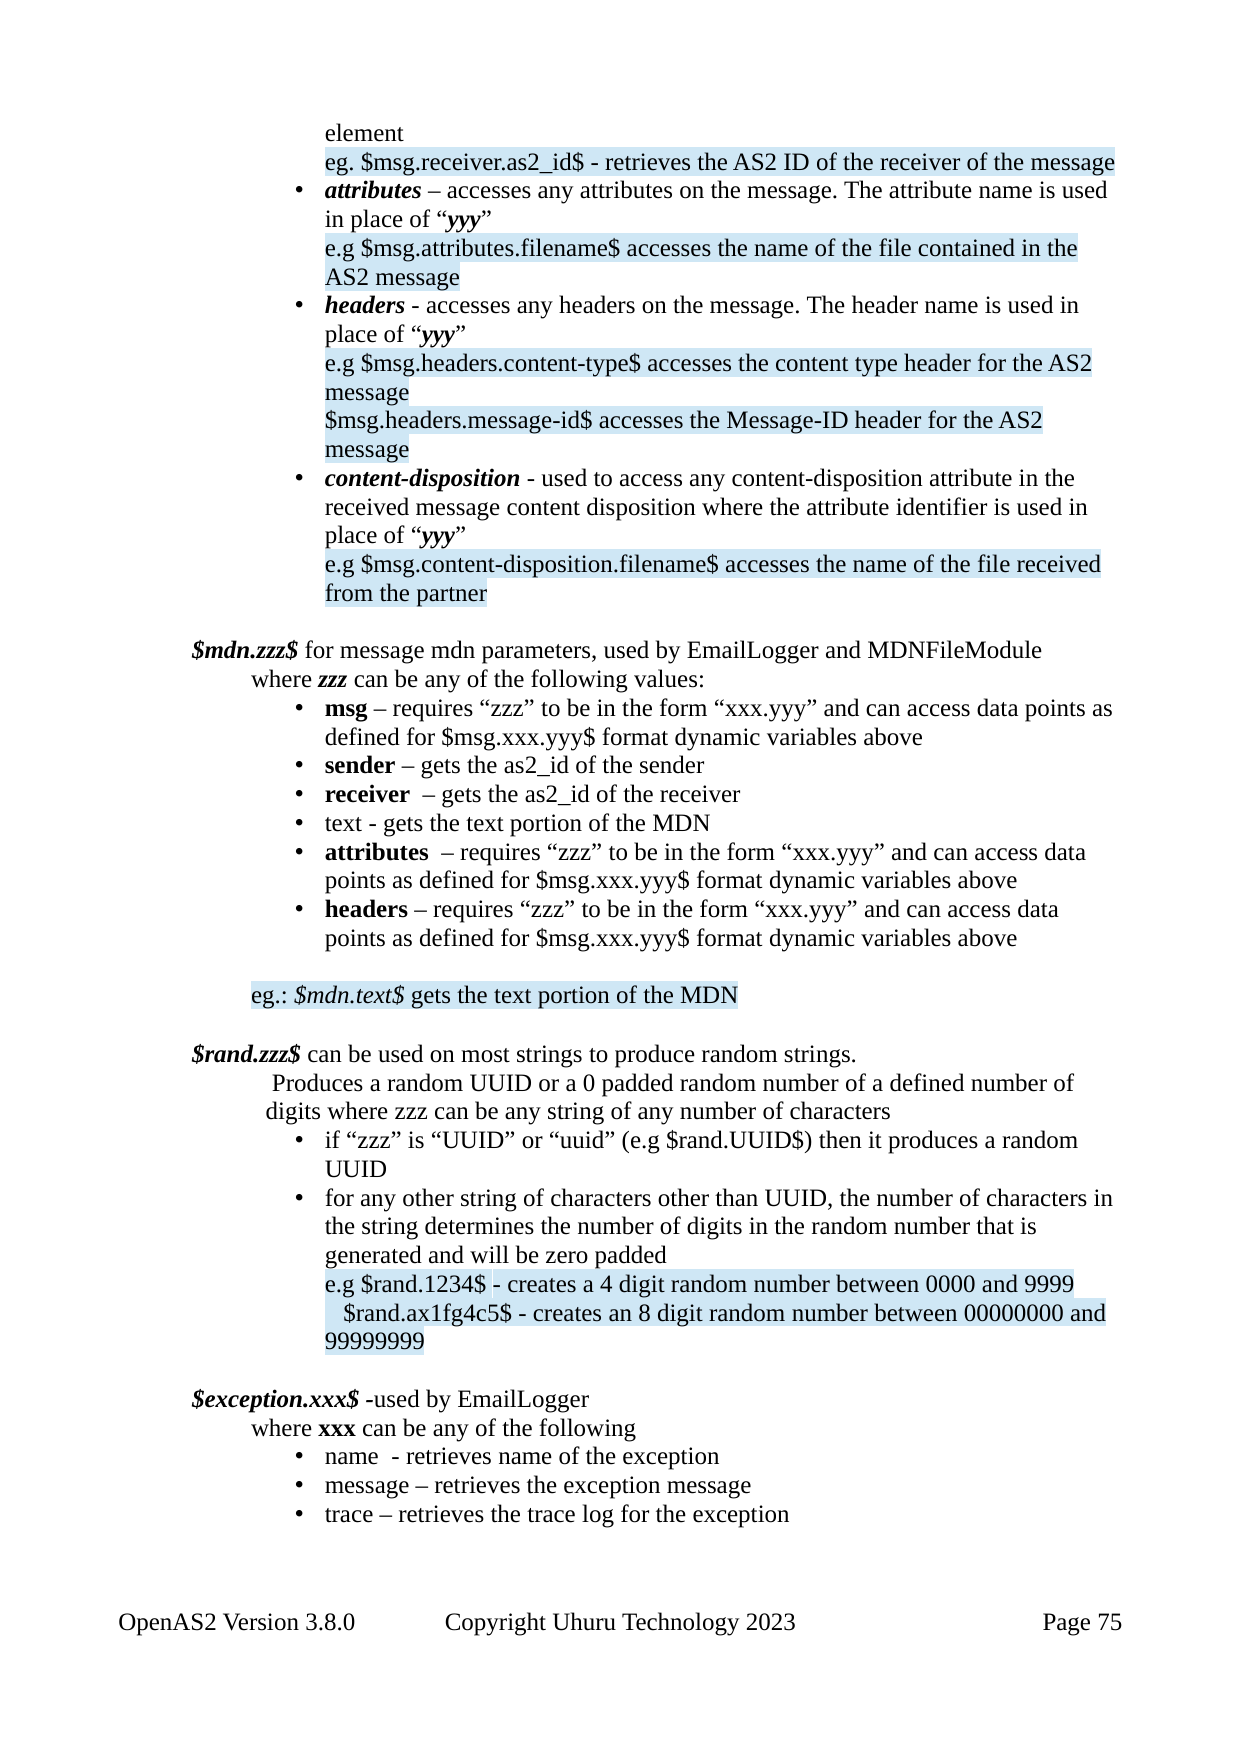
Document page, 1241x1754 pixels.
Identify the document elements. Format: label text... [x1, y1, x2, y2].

list e.g $rand.1234$ - creates a 4 digit random number between 0000 and 9999 [295, 1269, 1122, 1298]
list msg – requires “zzz” to be in the form “xxx.yyy” and can access data points as defined for $msg.xxx.yyy$ format dynamic variables above [295, 693, 1122, 751]
subtitle $exception.xxx$ -used by EmailLogger [162, 1384, 1122, 1413]
list $rand.ax1fg4c5$ - creates an 8 digit random number between 00000000 and 99999999 [295, 1298, 1122, 1355]
list text - gets the text portion of the MDN [295, 808, 1122, 837]
subtitle Produces a random UUID or a 0 padded random number of a defined number of digits where zzz can be any string of any number of characters [236, 1068, 1122, 1125]
list trace – retrieves the trace log for the exception [295, 1499, 1122, 1528]
list name - retrieves name of the exception [295, 1441, 1122, 1470]
list message – retrieves the exception message [295, 1470, 1122, 1499]
list receiver – gets the as2_id of the receiver [295, 779, 1122, 808]
list eg.: $mdn.text$ gets the text portion of the MDN [221, 952, 1122, 1009]
list where xxx can be any of the following [221, 1413, 1122, 1441]
subtitle $mdn.zzz$ for message mdn parameters, used by EmailLogger and MDNFileModule [162, 636, 1122, 664]
list element eg. $msg.receiver.as2_id$ - retrieves the AS2 ID of the receiver of the message [295, 118, 1122, 176]
list attributes – requires “zzz” to be in the form “xxx.yyy” and can access data points as defined for $msg.xxx.yyy$ format dynamic variables above [295, 837, 1122, 894]
list for any other string of characters other than UUID, the number of characters in the string determines the number of digits in the random number that is generated and will be zero padded [295, 1183, 1122, 1269]
list headers - accesses any headers on the message. The header name is used in place of “yyy” e.g $msg.headers.content-type$ accesses the content type header for the AS2 message $msg.headers.message-id$ accesses the Message-ID header for the AS2 message [295, 291, 1122, 463]
list [221, 1528, 1122, 1556]
subtitle $rand.zzz$ can be used on most strings to produce random strings. [162, 1039, 1122, 1068]
list sender – gets the as2_id of the sender [295, 751, 1122, 779]
list headers – requires “zzz” to be in the form “xxx.yyy” and can access data points as defined for $msg.xxx.yyy$ format dynamic variables above [295, 894, 1122, 952]
list where zzz can be any of the following values: [221, 664, 1122, 693]
list content-disposition - used to access any content-disposition attribute in the received message content disposition where the attribute identifier is used in place of “yyy” e.g $msg.content-disposition.filename$ accesses the name of the file received from the partner [295, 463, 1122, 607]
list if “zzz” is “UUID” or “uuid” (e.g $rand.UUID$) then it produces a random UUID [295, 1125, 1122, 1183]
list attributes – accesses any attributes on the message. The attribute name is used in place of “yyy” e.g $msg.attributes.filename$ accesses the name of the file contained in the AS2 message [295, 176, 1122, 291]
